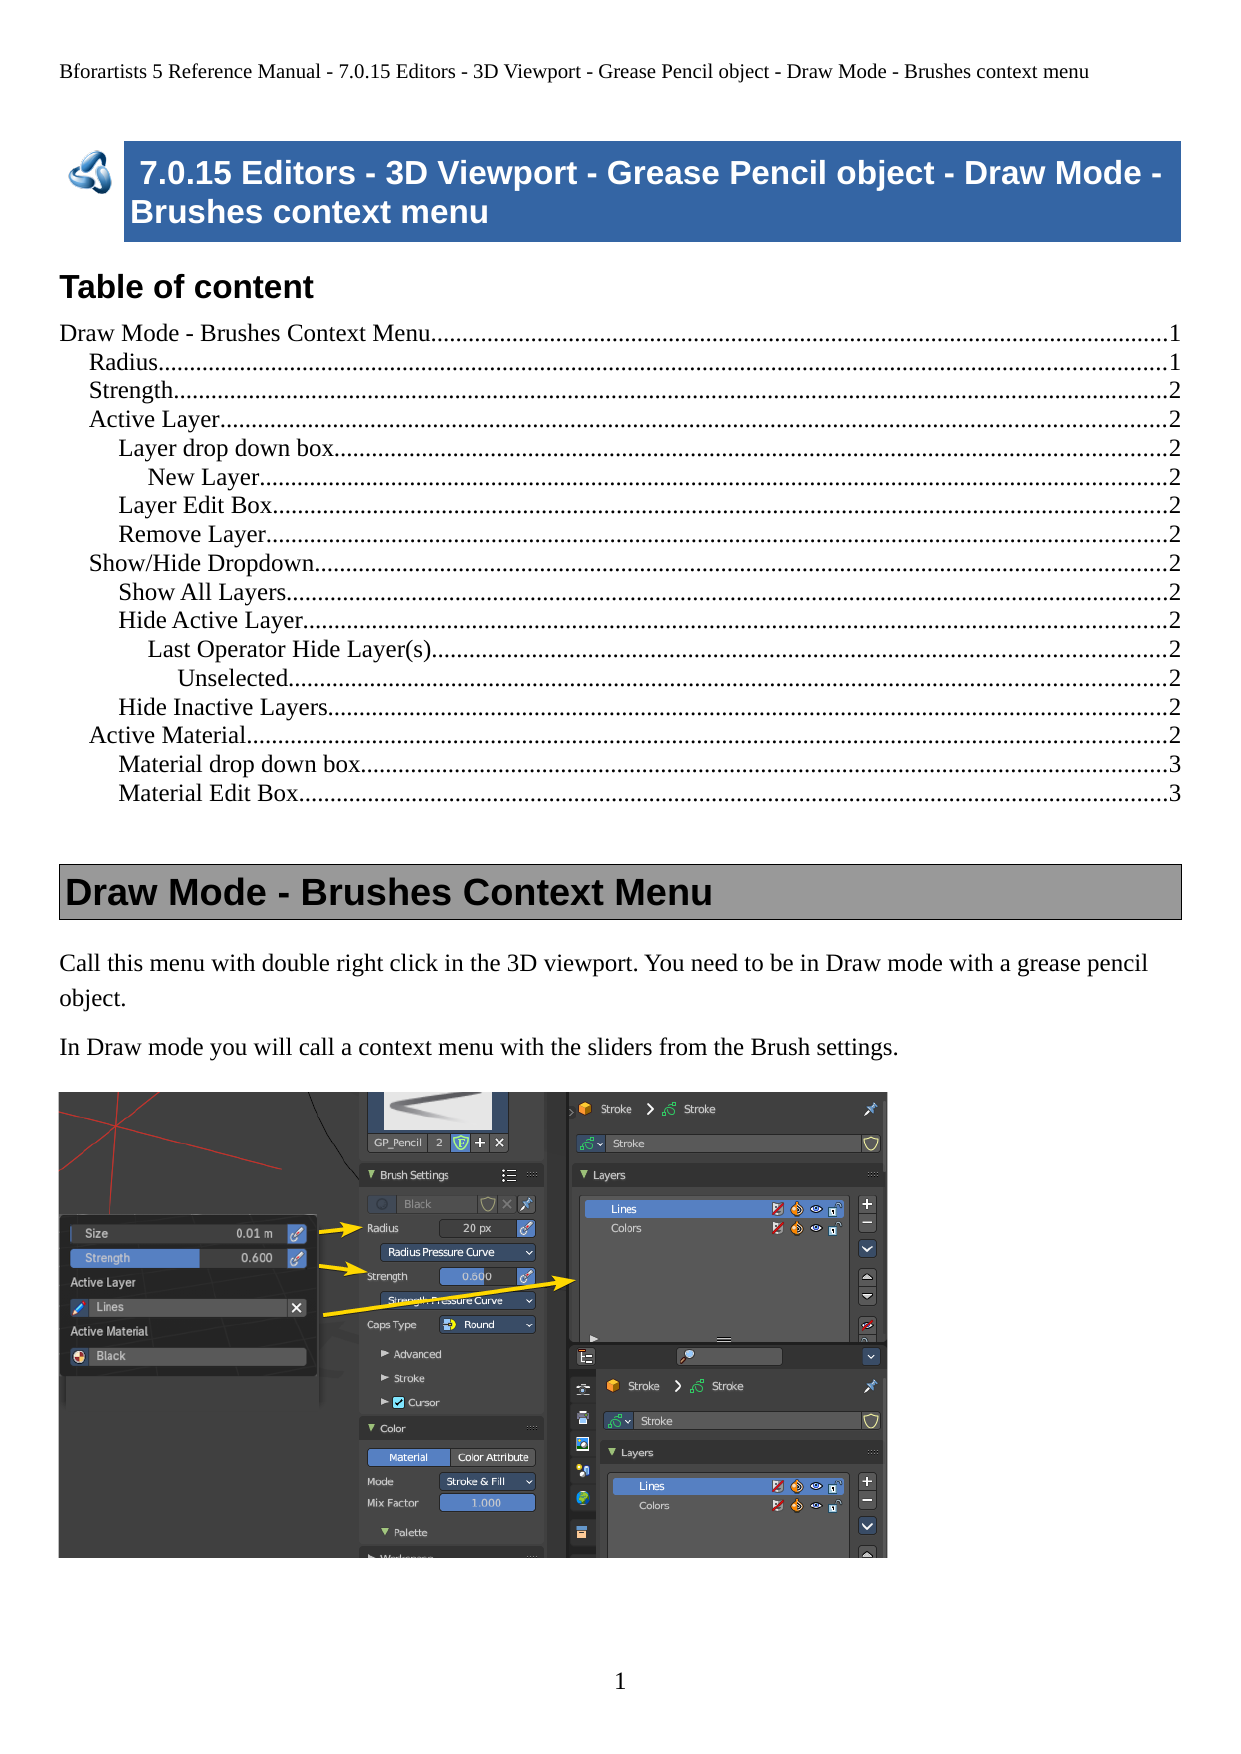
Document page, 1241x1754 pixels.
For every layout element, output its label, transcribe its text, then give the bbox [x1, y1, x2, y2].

text Active Layer 2 [88, 404, 1181, 433]
text Layer Edit Box 2 [118, 490, 1181, 519]
subtitle Table of content [59, 267, 1181, 305]
text Material Edit Box 3 [118, 778, 1181, 807]
text Hide Active Layer 2 [118, 605, 1181, 634]
text Radius 1 [88, 347, 1181, 375]
text Layer drop down box 2 [118, 433, 1181, 462]
table_header 7.0.15 Editors - 3D Viewport - Grease Pencil object - Draw Mode - Brushes context menu [124, 141, 1181, 242]
text Remove Layer 2 [118, 519, 1181, 548]
table_header Draw Mode - Brushes Context Menu [60, 865, 1181, 919]
text Active Material 2 [88, 720, 1181, 749]
text New Layer 2 [147, 462, 1181, 490]
text In Draw mode you will call a context menu with the sliders from the Brush settings. [59, 1032, 1181, 1061]
text Last Operator Hide Layer(s) 2 [147, 634, 1181, 663]
text Show/Hide Dropdown 2 [88, 548, 1181, 577]
picture [65, 147, 114, 197]
text Hide Inactive Layers 2 [118, 692, 1181, 720]
picture [58, 1092, 888, 1558]
text Strength 2 [88, 375, 1181, 404]
text Unselected 2 [177, 663, 1181, 692]
text Draw Mode - Brushes Context Menu 1 [59, 318, 1181, 347]
text Material drop down box 3 [118, 749, 1181, 778]
table_header [59, 141, 124, 242]
text Show All Layers 2 [118, 577, 1181, 605]
text Call this menu with double right click in the 3D viewport. You need to be in Draw mode with a grease pencil object. [59, 948, 1181, 1011]
